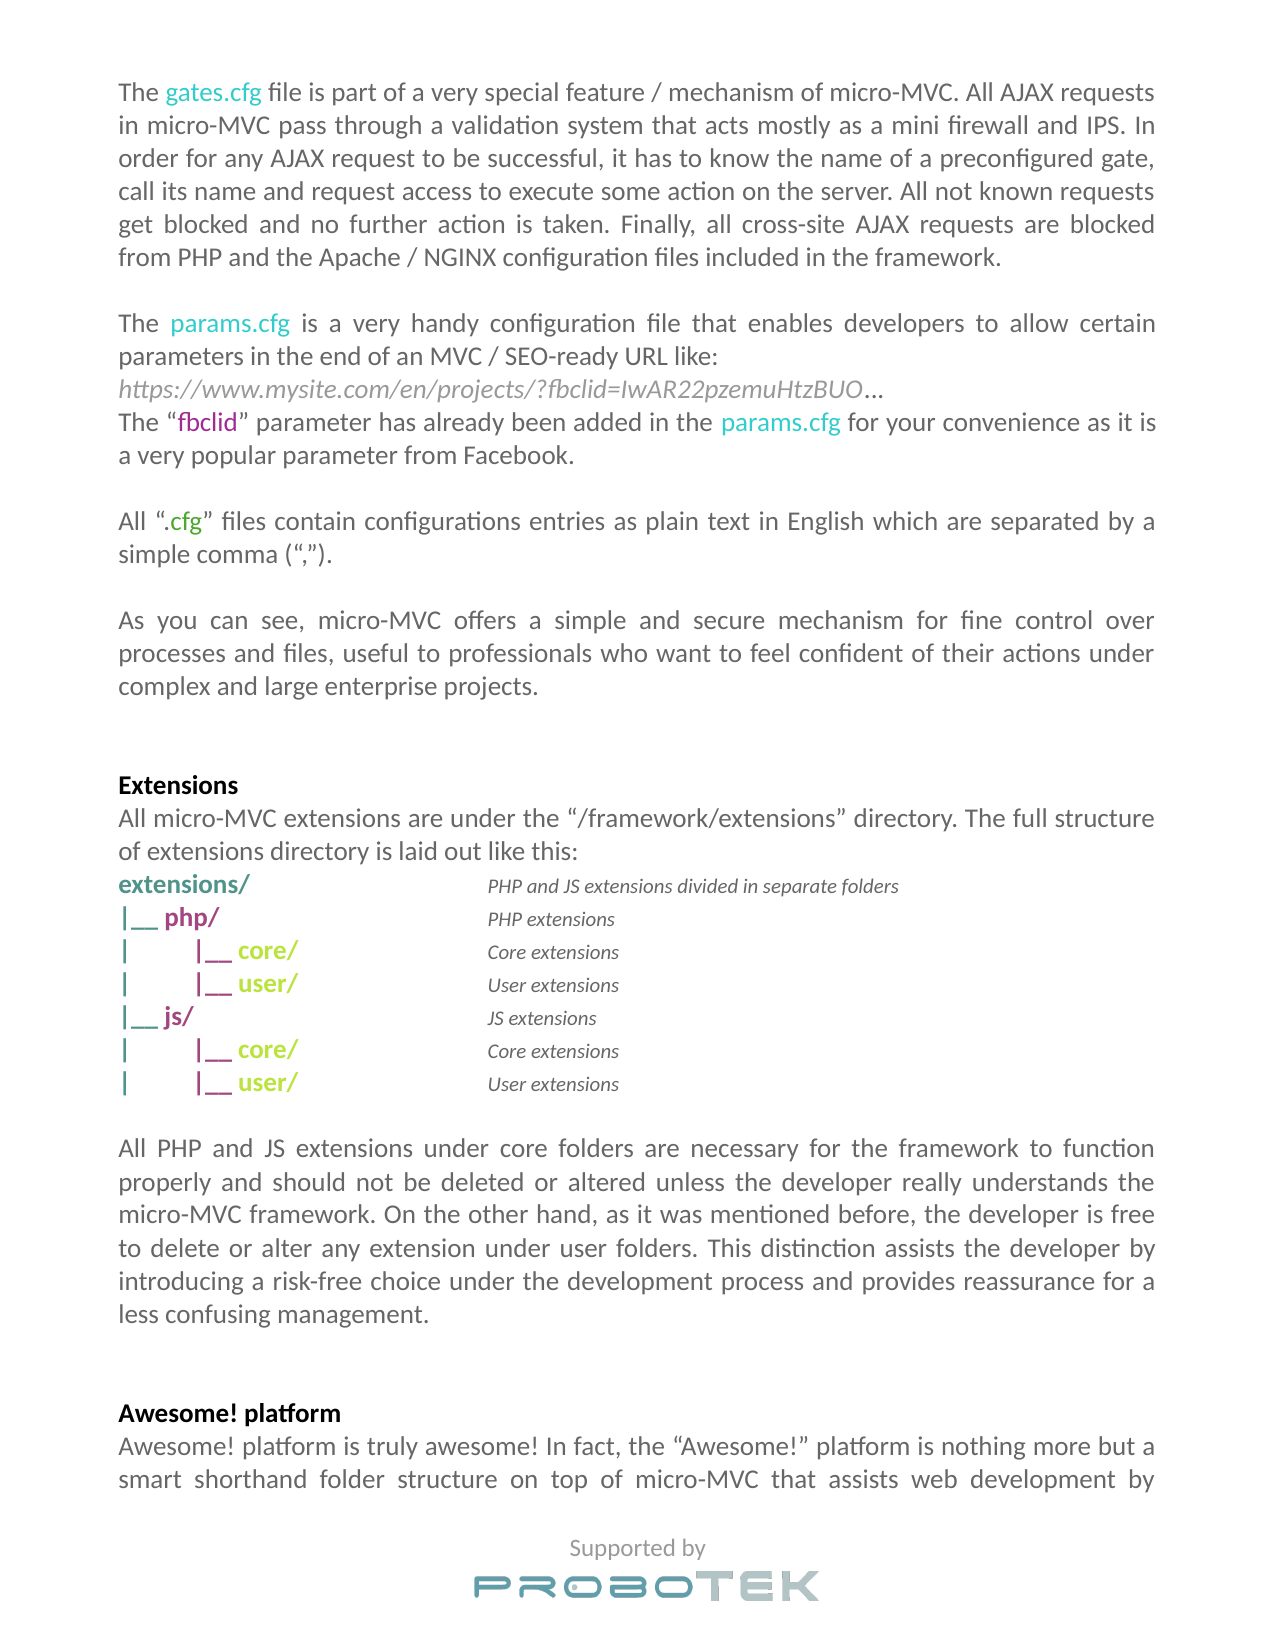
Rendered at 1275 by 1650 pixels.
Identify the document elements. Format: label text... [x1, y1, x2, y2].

text The gates.cfg file is part of a very special feature / mechanism of micro-MVC. All AJAX requests in micro-MVC pass through a validation system that acts mostly as a mini firewall and IPS. In order for any AJAX request to be successful, it has to know the name of a preconfigured gate, call its name and request access to execute some action on the server. All not known requests get blocked and no further action is taken. Finally, all cross-site AJAX requests are blocked from PHP and the Apache / NGINX configuration files included in the framework. [118, 75, 1157, 273]
text The params.cfg is a very handy configuration file that enables developers to allow certain parameters in the end of an MVC / SEO-ready URL like: [118, 306, 1157, 372]
text As you can see, micro-MVC offers a simple and secure mechanism for fine control over processes and files, useful to professionals who want to feel confident of their actions under complex and large enterprise projects. [118, 603, 1157, 702]
text https://www.mysite.com/en/projects/?fbclid=IwAR22pzemuHtzBUO... [118, 372, 1157, 405]
text | |__ core/ Core extensions [118, 1033, 1157, 1066]
text | |__ user/ User extensions [118, 967, 1157, 999]
text Awesome! platform is truly awesome! In fact, the “Awesome!” platform is nothing more but a smart shorthand folder structure on top of micro-MVC that assists web development by [118, 1429, 1157, 1495]
text |__ php/ PHP extensions [118, 901, 1157, 933]
text All micro-MVC extensions are under the “/framework/extensions” directory. The full structure of extensions directory is laid out like this: [118, 801, 1157, 867]
text extensions/ PHP and JS extensions divided in separate folders [118, 867, 1157, 901]
text Extensions [118, 768, 1157, 801]
text The “fbclid” parameter has already been added in the params.cfg for your convenience as it is a very popular parameter from Facebook. [118, 405, 1157, 471]
text | |__ user/ User extensions [118, 1066, 1157, 1099]
text All “.cfg” files contain configurations entries as plain text in English which are separated by a simple comma (“,”). [118, 504, 1157, 570]
text | |__ core/ Core extensions [118, 933, 1157, 967]
text All PHP and JS extensions under core folders are necessary for the framework to function properly and should not be deleted or altered unless the developer really understands the micro-MVC framework. On the other hand, as it was mentioned before, the developer is free to delete or alter any extension under user folders. This distinction assists the developer by introducing a risk-free choice under the development process and provides reassurance for a less confusing management. [118, 1132, 1157, 1330]
text |__ js/ JS extensions [118, 999, 1157, 1033]
text Awesome! platform [118, 1396, 1157, 1429]
